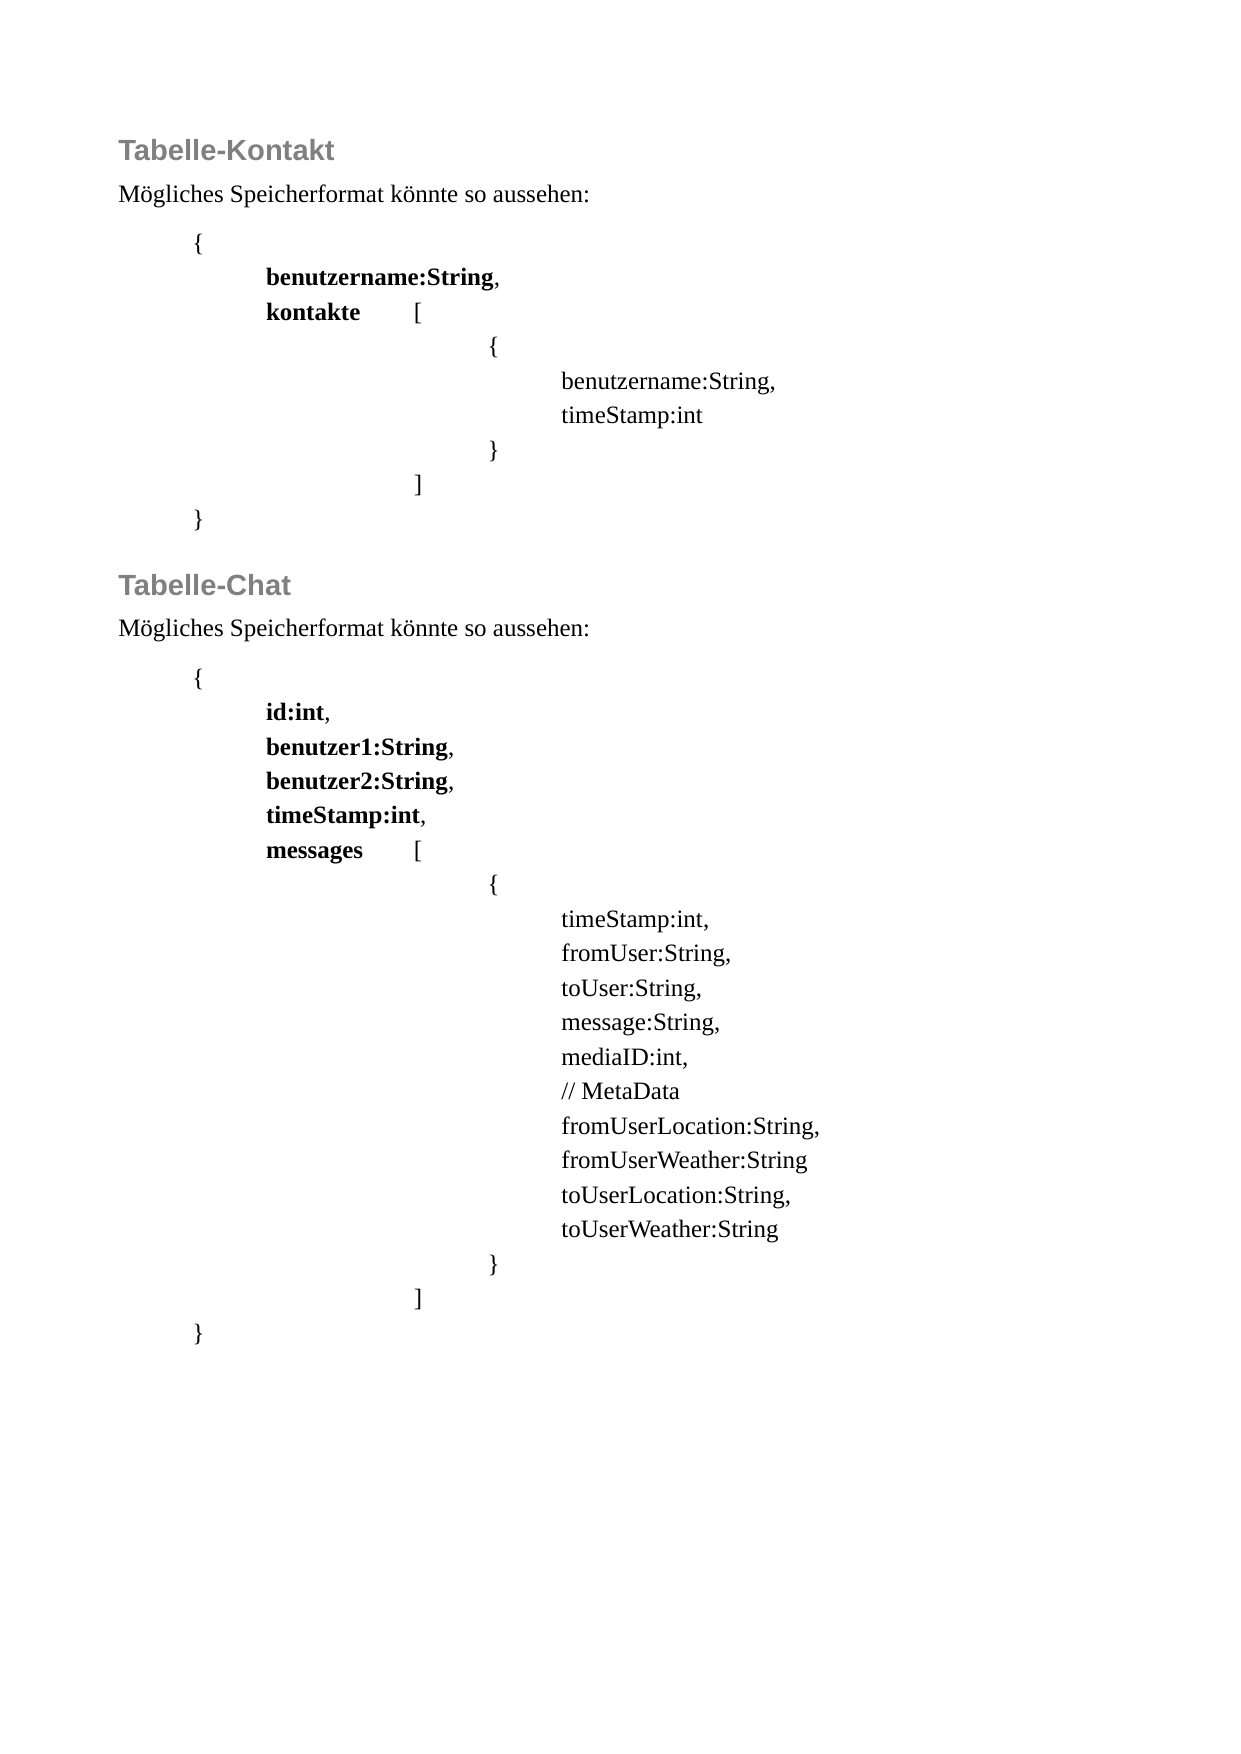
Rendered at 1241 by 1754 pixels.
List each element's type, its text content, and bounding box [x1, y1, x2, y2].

text { [118, 869, 1122, 898]
text Mögliches Speicherformat könnte so aussehen: [118, 179, 1122, 207]
text { [118, 331, 1122, 360]
text kontakte [ [118, 297, 1122, 326]
text } [118, 435, 1122, 463]
text fromUserWeather:String [118, 1145, 1122, 1174]
text fromUser:String, [118, 938, 1122, 967]
text toUserLocation:String, [118, 1180, 1122, 1208]
text benutzer2:String, [118, 766, 1122, 795]
text id:int, [118, 697, 1122, 726]
text ] [118, 1283, 1122, 1312]
text benutzername:String, [118, 262, 1122, 291]
text Mögliches Speicherformat könnte so aussehen: [118, 613, 1122, 642]
text timeStamp:int, [118, 801, 1122, 829]
text fromUserLocation:String, [118, 1111, 1122, 1139]
text mediaID:int, [118, 1042, 1122, 1071]
text // MetaData [118, 1076, 1122, 1105]
text } [118, 1318, 1122, 1346]
text } [118, 1249, 1122, 1277]
subtitle Tabelle-Chat [118, 567, 1122, 601]
text } [118, 504, 1122, 532]
text timeStamp:int [118, 400, 1122, 429]
text benutzername:String, [118, 366, 1122, 394]
text toUserWeather:String [118, 1214, 1122, 1243]
text ] [118, 469, 1122, 498]
subtitle Tabelle-Kontakt [118, 133, 1122, 166]
text timeStamp:int, [118, 904, 1122, 933]
text { [118, 663, 1122, 691]
text { [118, 228, 1122, 257]
text messages [ [118, 835, 1122, 864]
text benutzer1:String, [118, 732, 1122, 760]
text toUser:String, [118, 973, 1122, 1002]
text message:String, [118, 1007, 1122, 1036]
